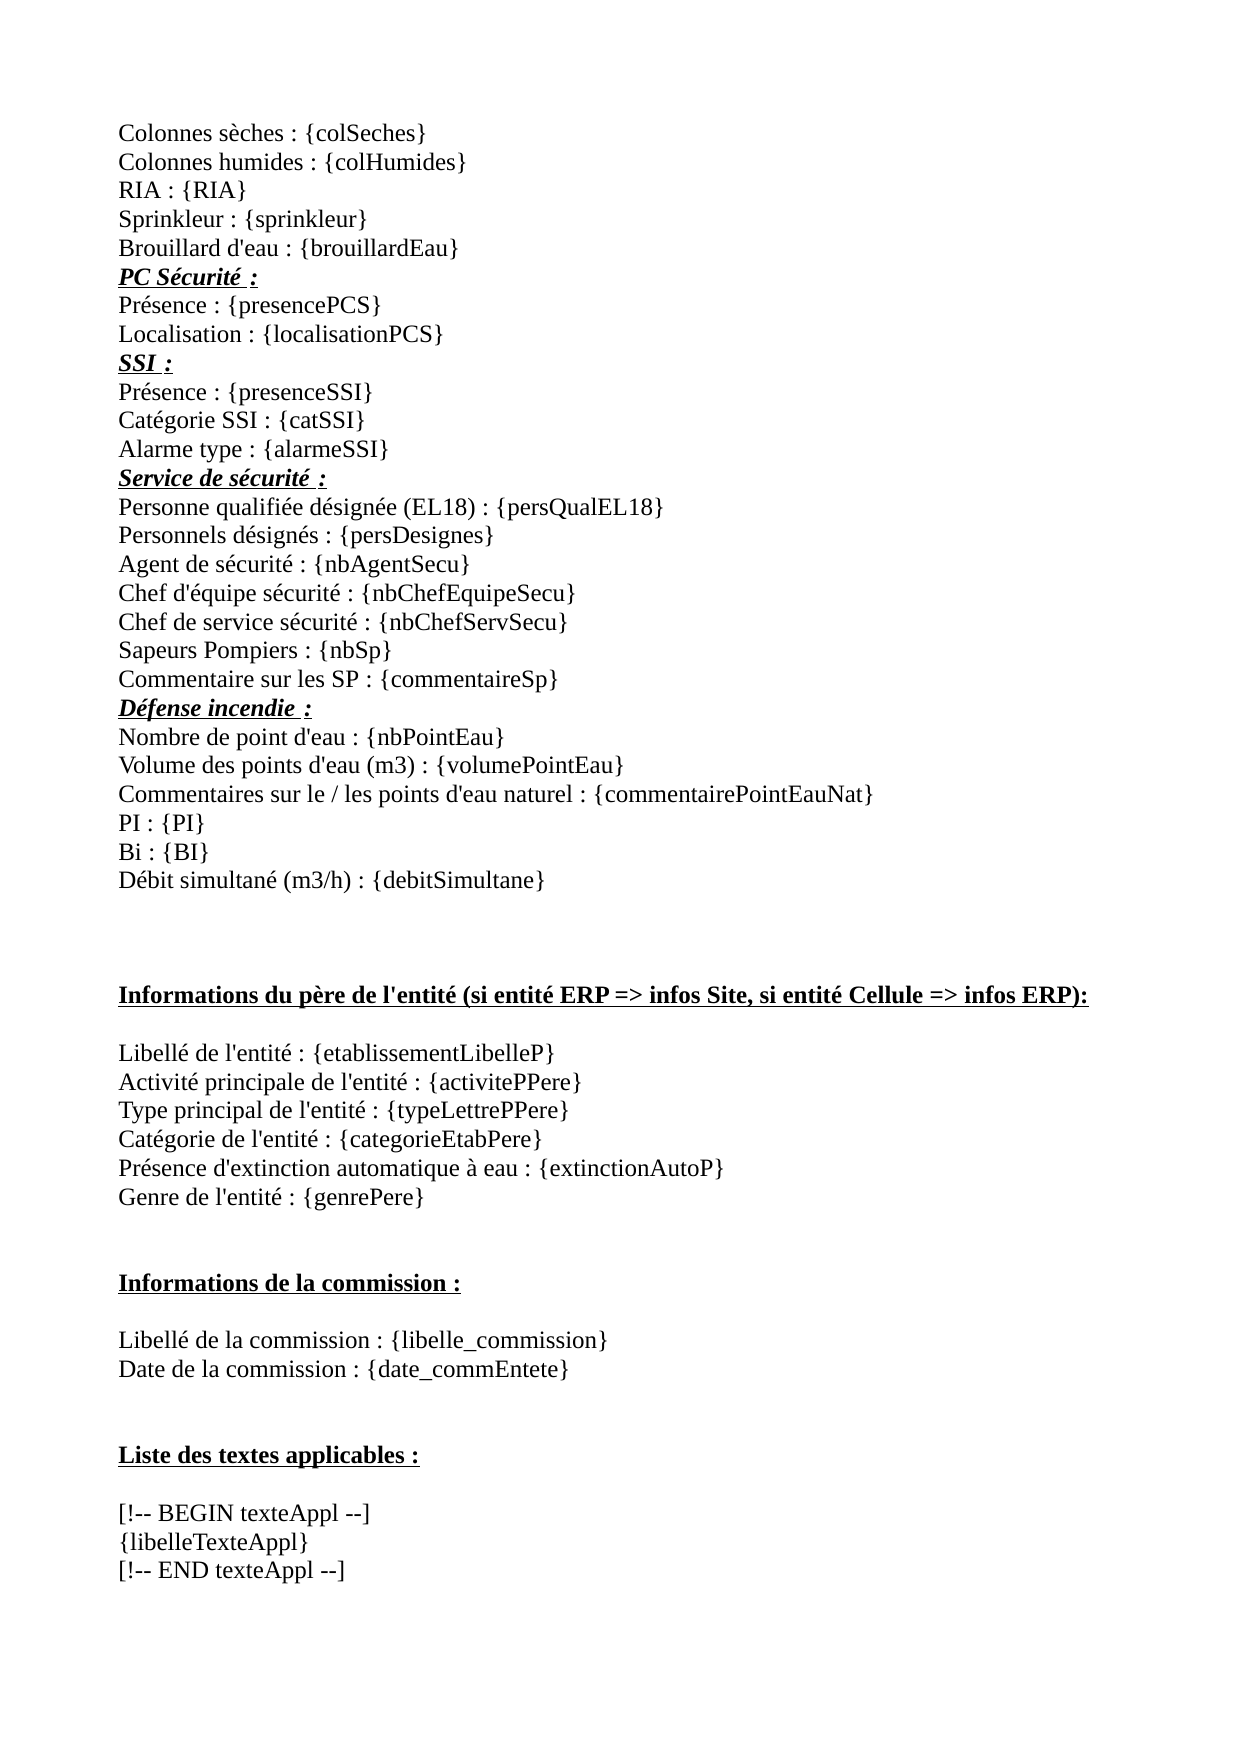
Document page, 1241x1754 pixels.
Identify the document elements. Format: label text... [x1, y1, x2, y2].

text Type principal de l'entité : {typeLettrePPere} [118, 1096, 1122, 1124]
text Agent de sécurité : {nbAgentSecu} [118, 549, 1122, 578]
text Commentaires sur le / les points d'eau naturel : {commentairePointEauNat} [118, 779, 1122, 808]
text {libelleTexteAppl} [118, 1527, 1122, 1556]
text Catégorie SSI : {catSSI} [118, 406, 1122, 434]
text Libellé de l'entité : {etablissementLibelleP} [118, 1038, 1122, 1067]
text Alarme type : {alarmeSSI} [118, 434, 1122, 463]
text Défense incendie : [118, 693, 1122, 722]
text Colonnes sèches : {colSeches} [118, 118, 1122, 147]
text Sprinkleur : {sprinkleur} [118, 204, 1122, 233]
text Informations du père de l'entité (si entité ERP => infos Site, si entité Cellule => infos ERP): [118, 981, 1122, 1009]
text [!-- BEGIN texteAppl --] [118, 1498, 1122, 1527]
text Chef de service sécurité : {nbChefServSecu} [118, 607, 1122, 636]
text PI : {PI} [118, 808, 1122, 837]
text Sapeurs Pompiers : {nbSp} [118, 636, 1122, 664]
text Présence d'extinction automatique à eau : {extinctionAutoP} [118, 1153, 1122, 1182]
text Brouillard d'eau : {brouillardEau} [118, 233, 1122, 262]
text Volume des points d'eau (m3) : {volumePointEau} [118, 751, 1122, 779]
text Activité principale de l'entité : {activitePPere} [118, 1067, 1122, 1096]
text Nombre de point d'eau : {nbPointEau} [118, 722, 1122, 751]
text Colonnes humides : {colHumides} [118, 147, 1122, 176]
text Bi : {BI} [118, 837, 1122, 866]
text Localisation : {localisationPCS} [118, 319, 1122, 348]
text [!-- END texteAppl --] [118, 1556, 1122, 1584]
text Liste des textes applicables : [118, 1441, 1122, 1469]
text Genre de l'entité : {genrePere} [118, 1182, 1122, 1211]
text SSI : [118, 348, 1122, 377]
text Service de sécurité : [118, 463, 1122, 492]
text Présence : {presencePCS} [118, 291, 1122, 319]
text PC Sécurité : [118, 262, 1122, 291]
text Débit simultané (m3/h) : {debitSimultane} [118, 866, 1122, 894]
text Chef d'équipe sécurité : {nbChefEquipeSecu} [118, 578, 1122, 607]
text Libellé de la commission : {libelle_commission} [118, 1326, 1122, 1354]
text Présence : {presenceSSI} [118, 377, 1122, 406]
text Personne qualifiée désignée (EL18) : {persQualEL18} [118, 492, 1122, 521]
text Personnels désignés : {persDesignes} [118, 521, 1122, 549]
text RIA : {RIA} [118, 176, 1122, 204]
text Informations de la commission : [118, 1268, 1122, 1297]
text Date de la commission : {date_commEntete} [118, 1354, 1122, 1383]
text Catégorie de l'entité : {categorieEtabPere} [118, 1124, 1122, 1153]
text Commentaire sur les SP : {commentaireSp} [118, 664, 1122, 693]
